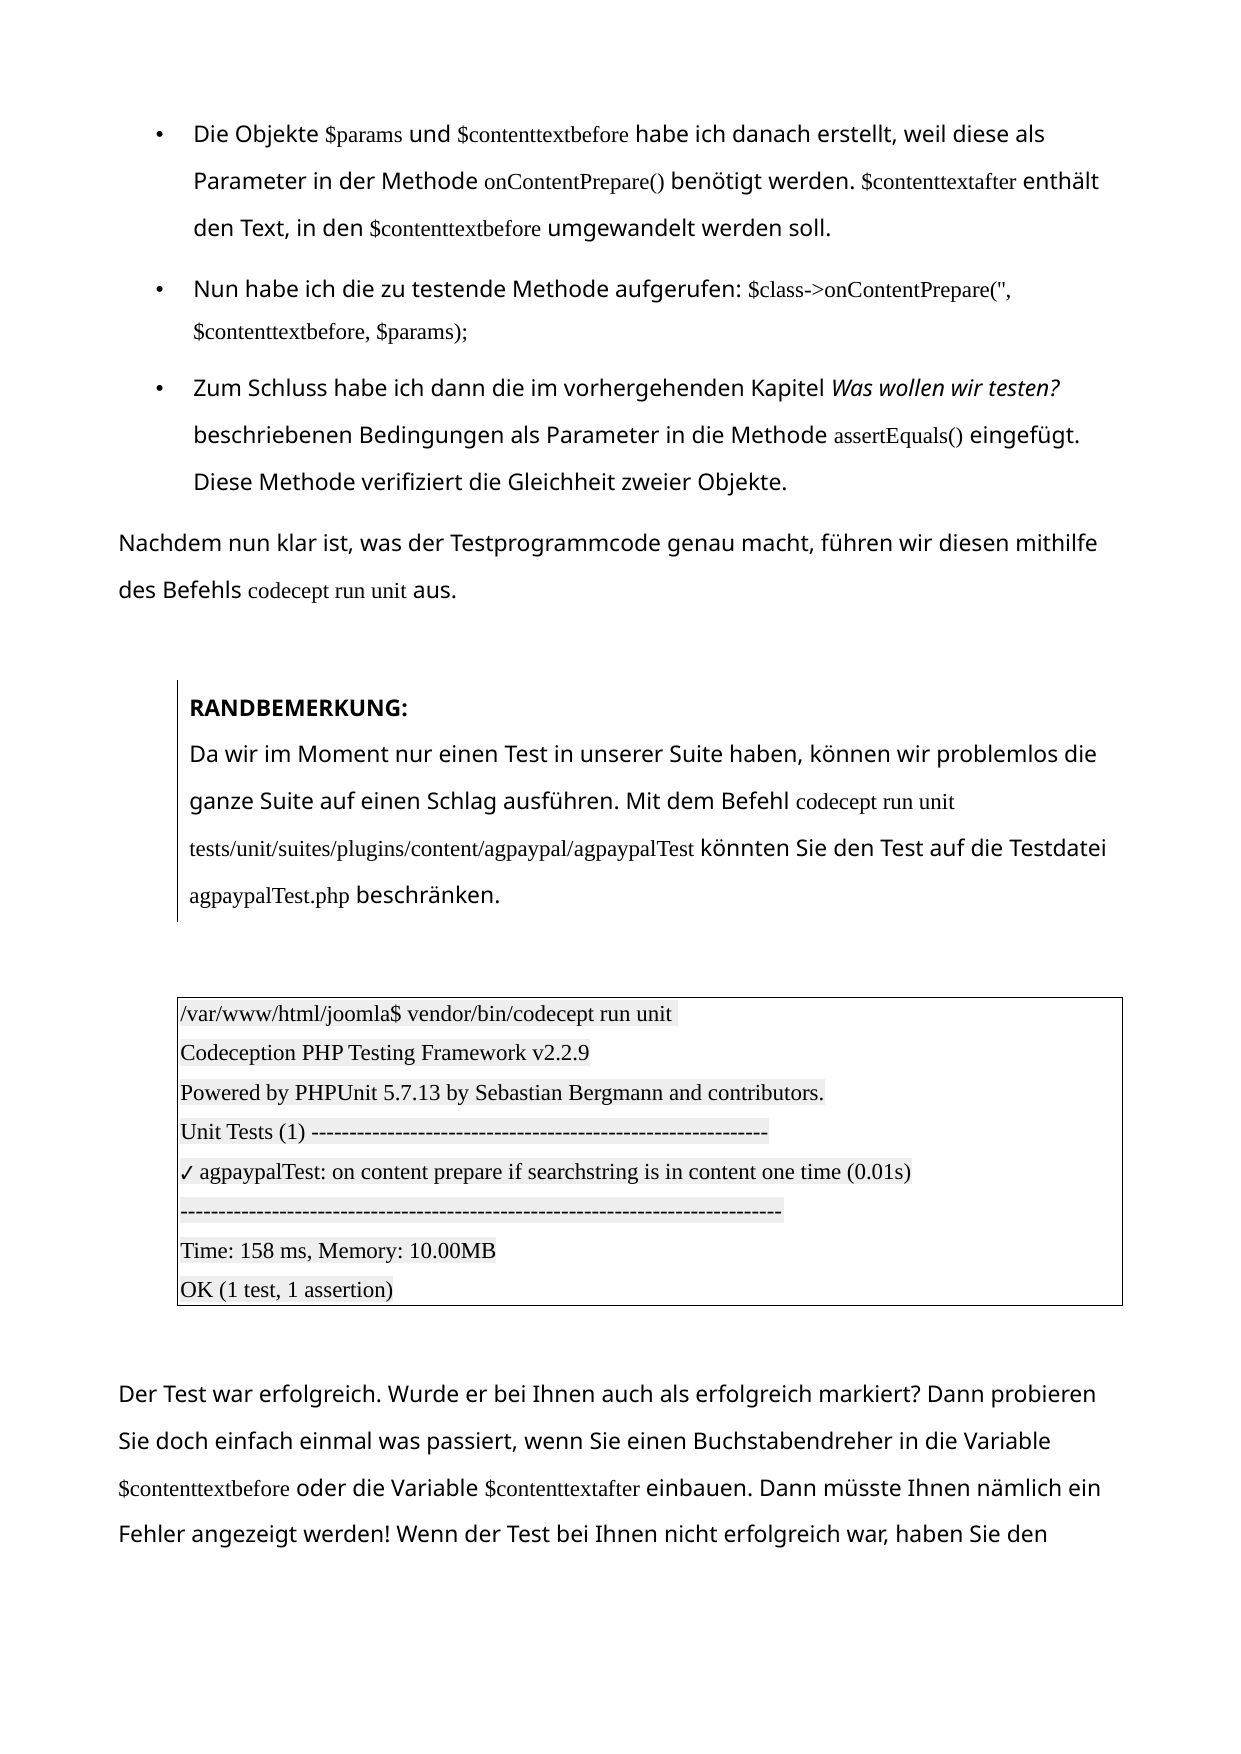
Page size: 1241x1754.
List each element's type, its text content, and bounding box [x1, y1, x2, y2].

text RANDBEMERKUNG: Da wir im Moment nur einen Test in unserer Suite haben, können wir problemlos die ganze Suite auf einen Schlag ausführen. Mit dem Befehl codecept run unit tests/unit/suites/plugins/content/agpaypal/agpaypalTest könnten Sie den Test auf die Testdatei agpaypalTest.php beschränken. [178, 680, 1122, 922]
list Zum Schluss habe ich dann die im vorhergehenden Kapitel Was wollen wir testen? beschriebenen Bedingungen als Parameter in die Methode assertEquals() eingefügt. Diese Methode verifiziert die Gleichheit zweier Objekte. [156, 372, 1122, 497]
list Die Objekte $params und $contenttextbefore habe ich danach erstellt, weil diese als Parameter in der Methode onContentPrepare() benötigt werden. $contenttextafter enthält den Text, in den $contenttextbefore umgewandelt werden soll. [156, 118, 1122, 243]
text Nachdem nun klar ist, was der Testprogrammcode genau macht, führen wir diesen mithilfe des Befehls codecept run unit aus. [118, 527, 1122, 605]
text Der Test war erfolgreich. Wurde er bei Ihnen auch als erfolgreich markiert? Dann probieren Sie doch einfach einmal was passiert, wenn Sie einen Buchstabendreher in die Variable $contenttextbefore oder die Variable $contenttextafter einbauen. Dann müsste Ihnen nämlich ein Fehler angezeigt werden! Wenn der Test bei Ihnen nicht erfolgreich war, haben Sie den [118, 1378, 1122, 1549]
text /var/www/html/joomla$ vendor/bin/codecept run unit Codeception PHP Testing Framework v2.2.9 Powered by PHPUnit 5.7.13 by Sebastian Bergmann and contributors. Unit Tests (1) ------------------------------------------------------------ ✔ agpaypalTest: on content prepare if searchstring is in content one time (0.01s) ------------------------------------------------------------------------------- Time: 158 ms, Memory: 10.00MB OK (1 test, 1 assertion) [178, 998, 1122, 1305]
list Nun habe ich die zu testende Methode aufgerufen: $class->onContentPrepare('', $contenttextbefore, $params); [156, 273, 1122, 344]
